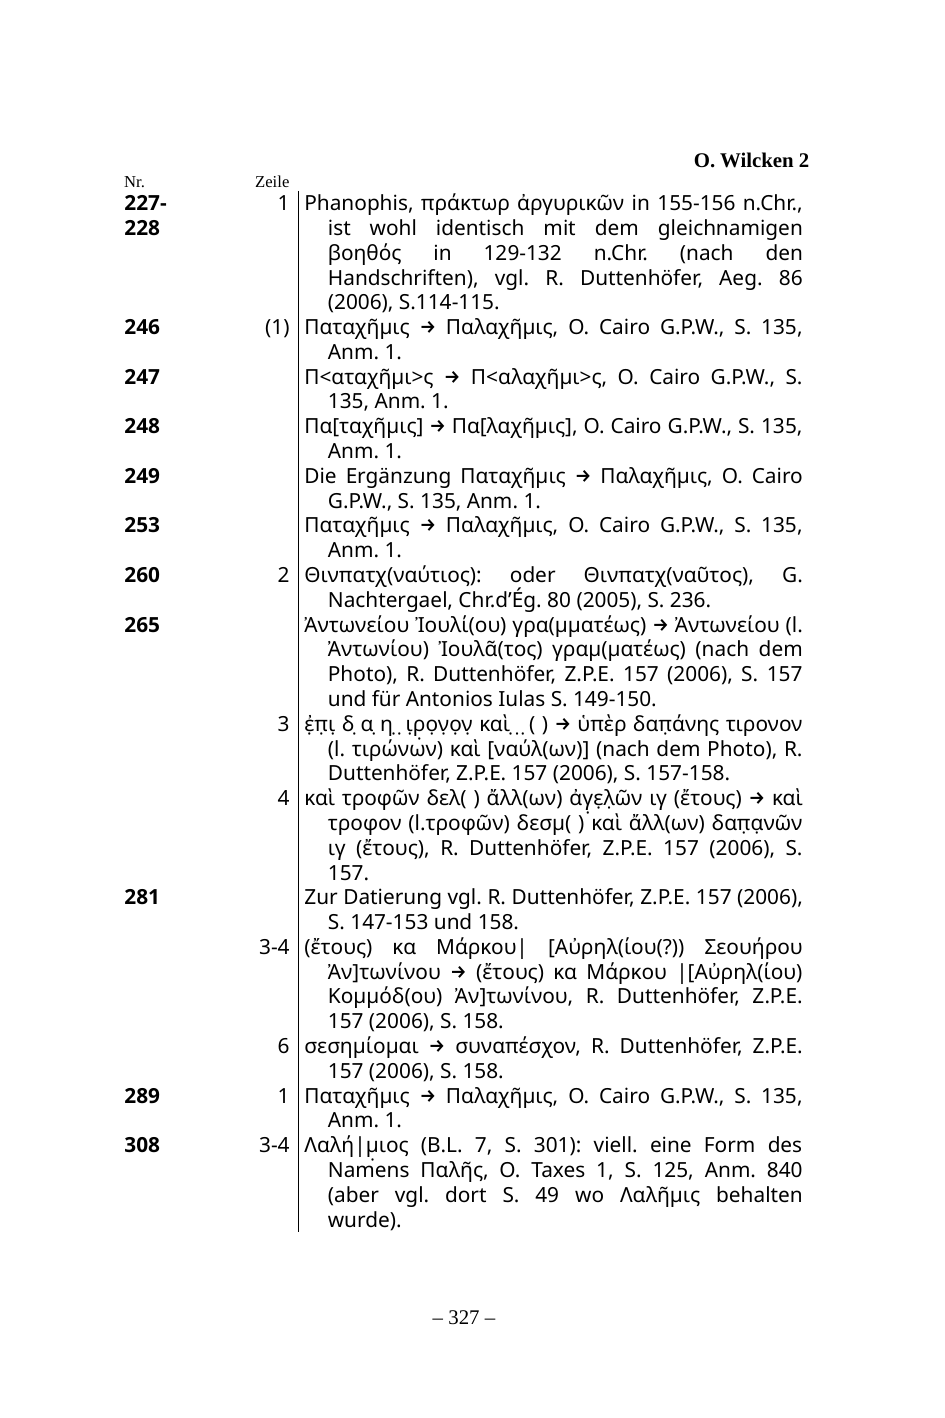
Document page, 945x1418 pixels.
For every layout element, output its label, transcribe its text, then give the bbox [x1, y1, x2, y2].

table_cell 3-4 [207, 1133, 298, 1232]
table_cell Die Ergänzung Παταχῆμις → Παλαχῆμις, O. Cairo G.P.W., S. 135, Anm. 1. [299, 464, 809, 513]
table_cell 265 [118, 612, 207, 711]
table_cell Phanophis, πράκτωρ ἀργυρικῶν in 155-156 n.Chr., ist wohl identisch mit dem gleichnamigen βοηθός in 129-132 n.Chr. (nach den Handschriften), vgl. R. Duttenhöfer, Aeg. 86 (2006), S.114-115. [299, 191, 809, 315]
table_cell 6 [207, 1034, 298, 1083]
table_cell Π<αταχῆμι>ς → Π<αλαχῆμι>ς, O. Cairo G.P.W., S. 135, Anm. 1. [299, 364, 809, 414]
table_cell [207, 464, 298, 513]
table_cell Παταχῆμις → Παλαχῆμις, O. Cairo G.P.W., S. 135, Anm. 1. [299, 315, 809, 364]
table_cell 2 [207, 563, 298, 612]
table_cell 308 [118, 1133, 207, 1232]
table_cell Ἀντωνείου Ἰουλί(ου) γρα(μματέως) → Ἀντωνείου (l. Ἀντωνίου) Ἰουλᾶ(τος) γραμ(ματέως) (nach dem Photo), R. Duttenhöfer, Z.P.E. 157 (2006), S. 157 und für Antonios Iulas S. 149-150. [299, 612, 809, 711]
table_cell (ἔτους) κα Μάρκου| [Αὐρηλ(ίου(?)) Σεουήρου Ἀν]τωνίνου → (ἔτους) κα Μάρκου |[Αὐρηλ(ίου) Κομμόδ(ου) Ἀν]τωνίνου, R. Duttenhöfer, Z.P.E. 157 (2006), S. 158. [299, 935, 809, 1034]
table_cell Θινπατχ(ναύτιος): oder Θινπατχ(ναῦτος), G. Nachtergael, Chr.d’Ég. 80 (2005), S. 236. [299, 563, 809, 612]
table_cell 1 [207, 191, 298, 315]
table_cell 260 [118, 563, 207, 612]
table_cell [207, 364, 298, 414]
table_cell [207, 612, 298, 711]
table_cell 281 [118, 885, 298, 934]
table_cell 249 [118, 464, 207, 513]
table_cell 253 [118, 513, 207, 563]
table_cell 1 [207, 1083, 298, 1133]
table_cell ἐ̣π̣ι̣ δ ̣α ̣η ̣ ̣ι̣ρ̣ο̣ν̣ο̣ν̣ καὶ ̣ ̣ ̣( ) → ὑπὲρ δαπ̣άνης τιρονον (l. τιρώνων) καὶ [ναύλ(ων)] (nach dem Photo), R. Duttenhöfer, Z.P.E. 157 (2006), S. 157-158. [299, 711, 809, 786]
table_cell Zur Datierung vgl. R. Duttenhöfer, Z.P.E. 157 (2006), S. 147-153 und 158. [299, 885, 809, 934]
table_cell Παταχῆμις → Παλαχῆμις, O. Cairo G.P.W., S. 135, Anm. 1. [299, 513, 809, 563]
table_cell 247 [118, 364, 207, 414]
table_cell 3-4 [207, 935, 298, 1034]
table_cell [118, 935, 207, 1034]
table_cell [207, 513, 298, 563]
table_cell 3 [207, 711, 298, 786]
table_cell 227-228 [118, 191, 207, 315]
table_cell 4 [207, 786, 298, 885]
table_cell [118, 711, 207, 786]
table_cell καὶ τροφῶν δελ( ) ἄλλ(ων) ἀγ̣ε̣λ̣ῶν ιγ (ἔτους) → καὶ τροφον (l.τροφῶν) δεσμ( ) καὶ ἄλλ(ων) δαπ̣α̣νῶν ιγ (ἔτους), R. Duttenhöfer, Z.P.E. 157 (2006), S. 157. [299, 786, 809, 885]
table_cell 246 [118, 315, 207, 364]
table_cell 289 [118, 1083, 207, 1133]
table_cell [118, 1034, 207, 1083]
table_cell Λαλή|μ̣ιος (B.L. 7, S. 301): viell. eine Form des Namens Παλῆς, O. Taxes 1, S. 125, Anm. 840 (aber vgl. dort S. 49 wo Λαλῆμις behalten wurde). [299, 1133, 809, 1232]
table_cell 248 [118, 414, 207, 463]
table_cell (1) [207, 315, 298, 364]
table_cell [207, 414, 298, 463]
table_cell Παταχῆμις → Παλαχῆμις, O. Cairo G.P.W., S. 135, Anm. 1. [299, 1083, 809, 1133]
table_cell Πα[ταχῆμις] → Πα[λαχῆμις], O. Cairo G.P.W., S. 135, Anm. 1. [299, 414, 809, 463]
table_cell [118, 786, 207, 885]
table_cell σεσημίομαι → συναπέσχον, R. Duttenhöfer, Z.P.E. 157 (2006), S. 158. [299, 1034, 809, 1083]
